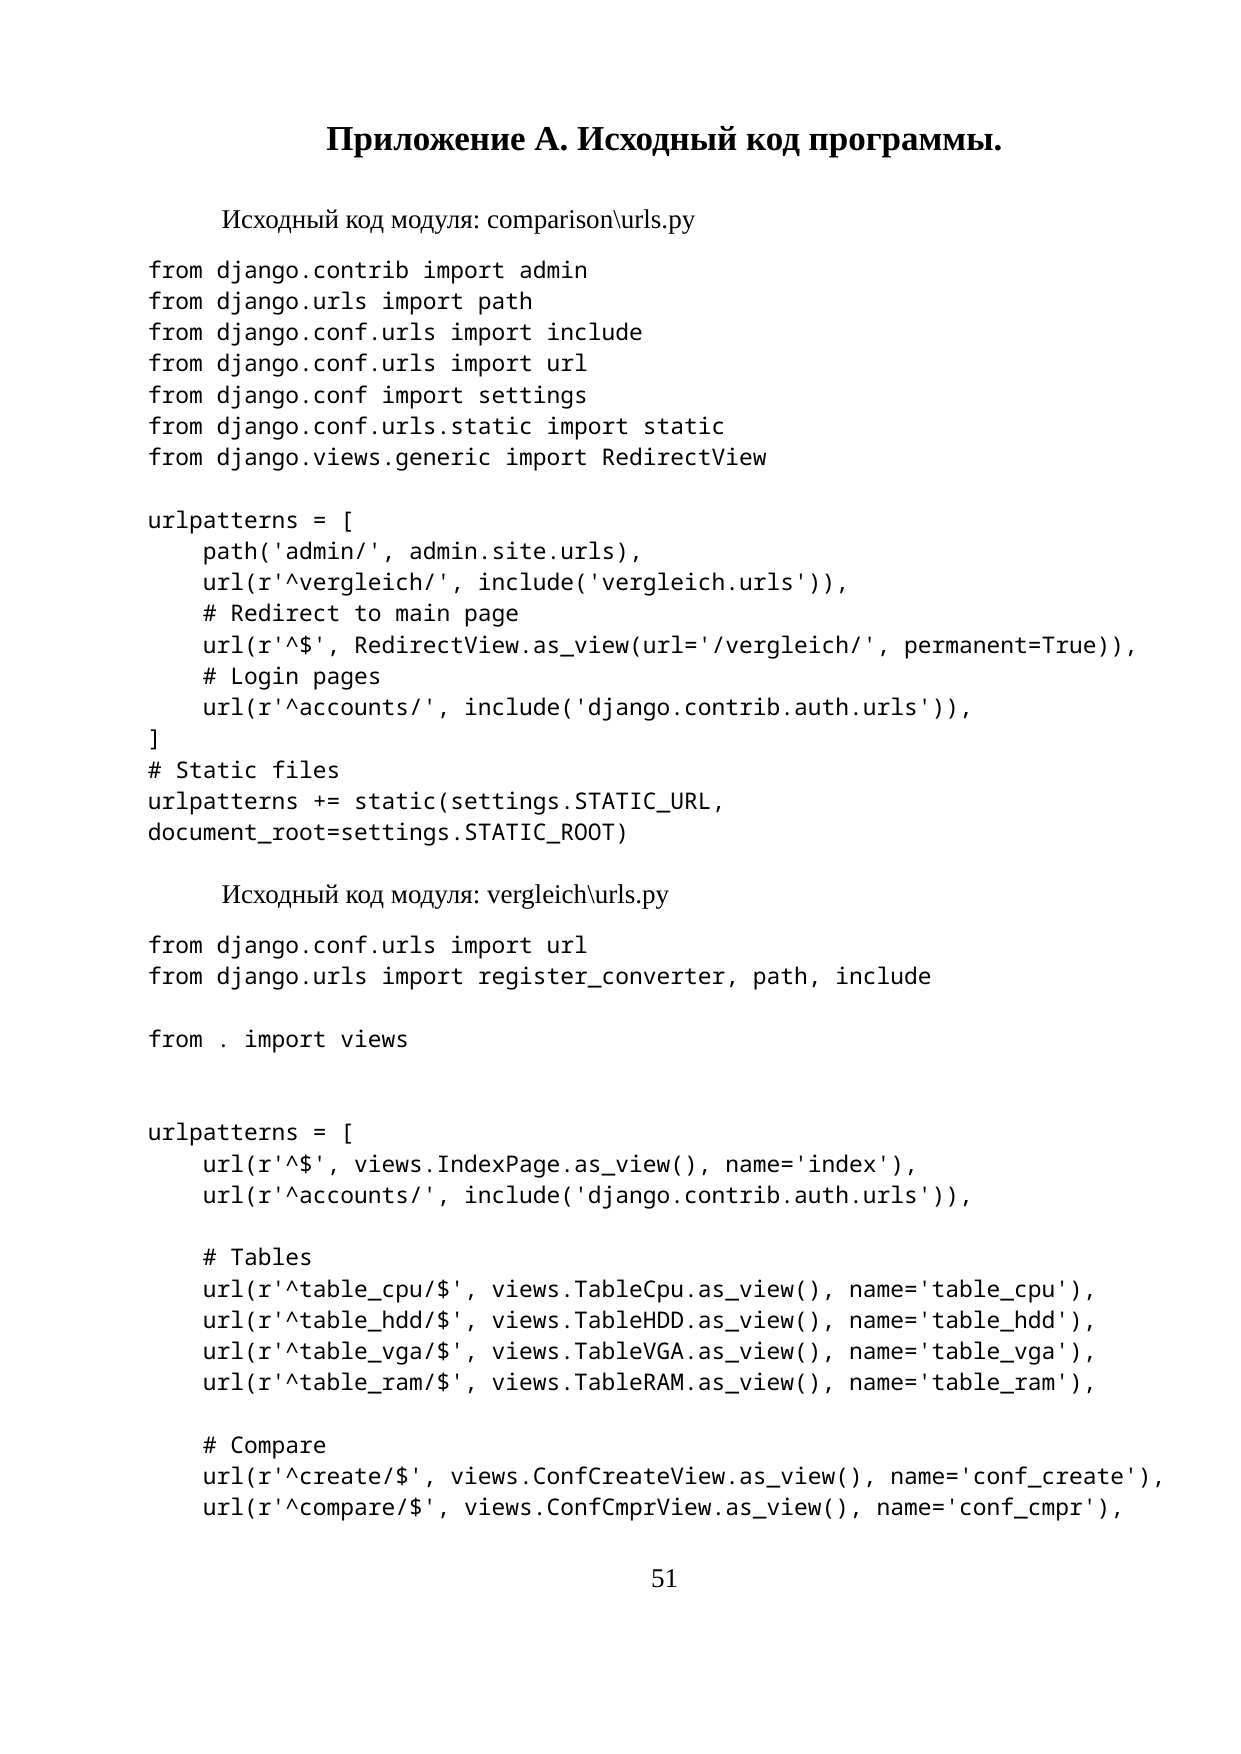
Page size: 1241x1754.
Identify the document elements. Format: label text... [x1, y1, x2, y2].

text url(r'^table_vga/$', views.TableVGA.as_view(), name='table_vga'), [148, 1335, 1181, 1366]
text from django.conf.urls.static import static [148, 410, 1181, 441]
text url(r'^vergleich/', include('vergleich.urls')), [148, 566, 1181, 597]
text ] [148, 722, 1181, 753]
text url(r'^table_cpu/$', views.TableCpu.as_view(), name='table_cpu'), [148, 1273, 1181, 1304]
text # Compare [148, 1429, 1181, 1460]
text Исходный код модуля: comparison\urls.py [148, 203, 1181, 234]
text from django.views.generic import RedirectView [148, 441, 1181, 472]
text Исходный код модуля: vergleich\urls.py [148, 878, 1181, 910]
subtitle Приложение А. Исходный код программы. [148, 118, 1181, 158]
text from django.urls import register_converter, path, include [148, 960, 1181, 991]
text url(r'^table_ram/$', views.TableRAM.as_view(), name='table_ram'), [148, 1366, 1181, 1398]
text url(r'^accounts/', include('django.contrib.auth.urls')), [148, 691, 1181, 722]
text from django.conf.urls import url [148, 347, 1181, 378]
text urlpatterns += static(settings.STATIC_URL, document_root=settings.STATIC_ROOT) [148, 785, 1181, 847]
text urlpatterns = [ [148, 1116, 1181, 1148]
text url(r'^create/$', views.ConfCreateView.as_view(), name='conf_create'), [148, 1460, 1181, 1491]
text path('admin/', admin.site.urls), [148, 535, 1181, 566]
text from django.conf import settings [148, 378, 1181, 410]
text url(r'^table_hdd/$', views.TableHDD.as_view(), name='table_hdd'), [148, 1304, 1181, 1335]
text url(r'^compare/$', views.ConfCmprView.as_view(), name='conf_cmpr'), [148, 1491, 1181, 1523]
text from . import views [148, 1023, 1181, 1054]
text from django.conf.urls import url [148, 929, 1181, 960]
text urlpatterns = [ [148, 503, 1181, 535]
text # Redirect to main page [148, 597, 1181, 628]
text # Tables [148, 1241, 1181, 1273]
text url(r'^$', views.IndexPage.as_view(), name='index'), [148, 1148, 1181, 1179]
text from django.conf.urls import include [148, 316, 1181, 347]
text from django.urls import path [148, 285, 1181, 316]
text from django.contrib import admin [148, 253, 1181, 285]
text # Static files [148, 753, 1181, 785]
text url(r'^$', RedirectView.as_view(url='/vergleich/', permanent=True)), [148, 628, 1181, 660]
text url(r'^accounts/', include('django.contrib.auth.urls')), [148, 1179, 1181, 1210]
text # Login pages [148, 660, 1181, 691]
